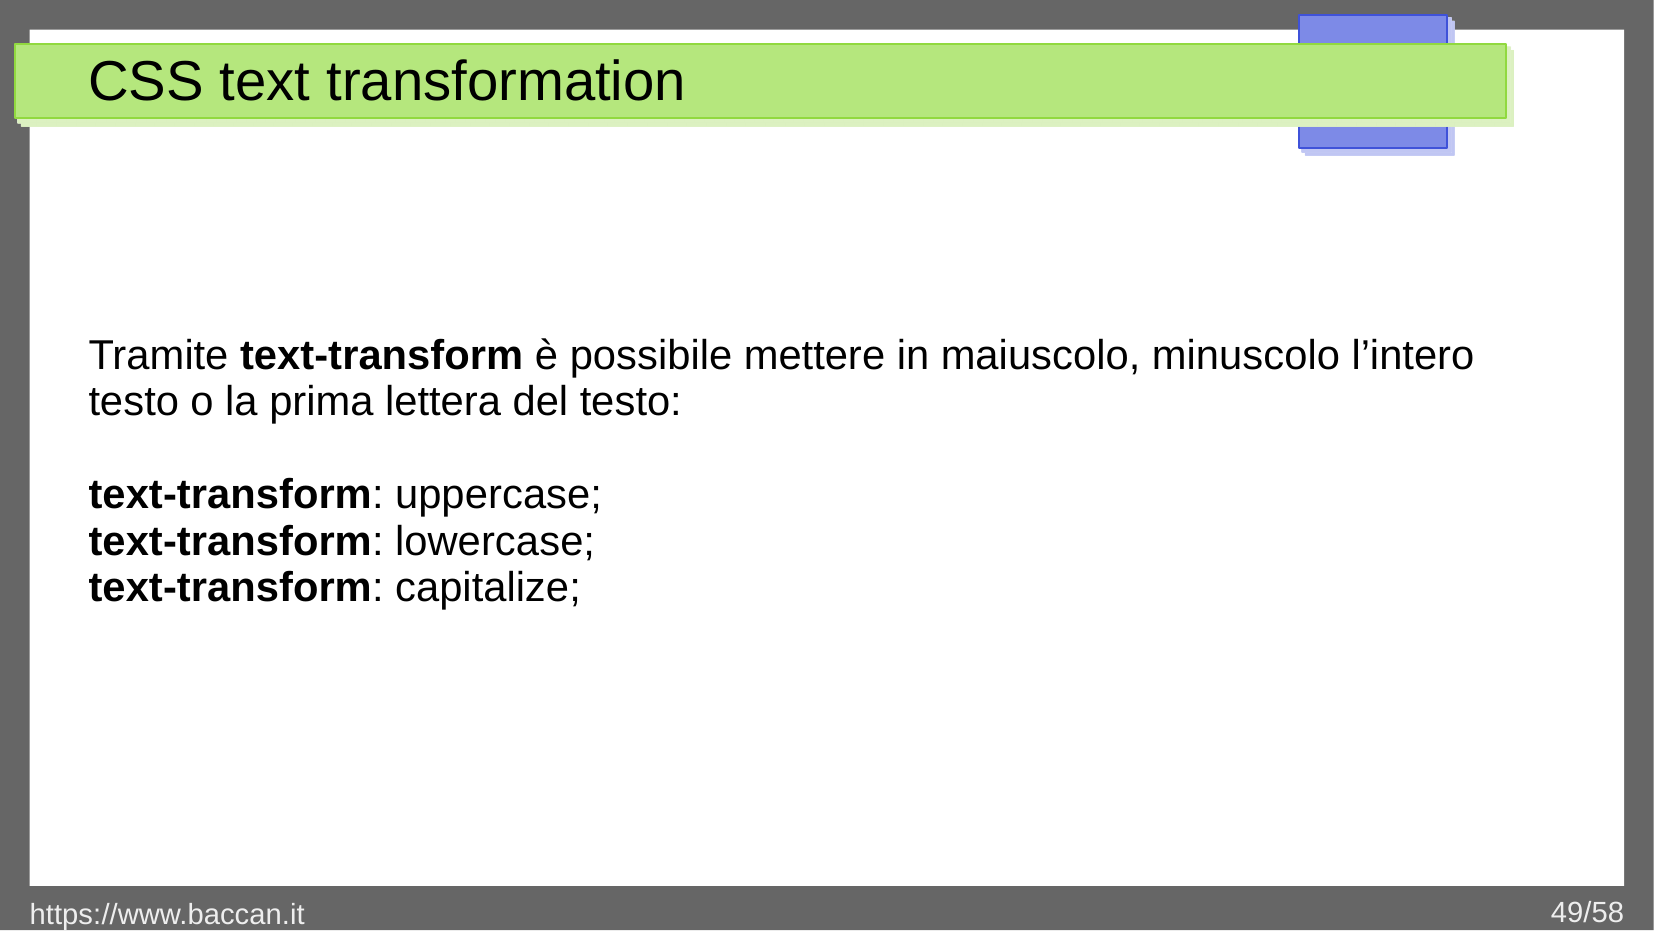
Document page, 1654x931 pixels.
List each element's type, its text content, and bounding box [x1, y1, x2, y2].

text_box Tramite text-transform è possibile mettere in maiuscolo, minuscolo l’intero testo o la prima lettera del testo: text-transform: uppercase; text-transform: lowercase; text-transform: capitalize; [88, 169, 1565, 820]
title CSS text transformation [88, 44, 1506, 119]
